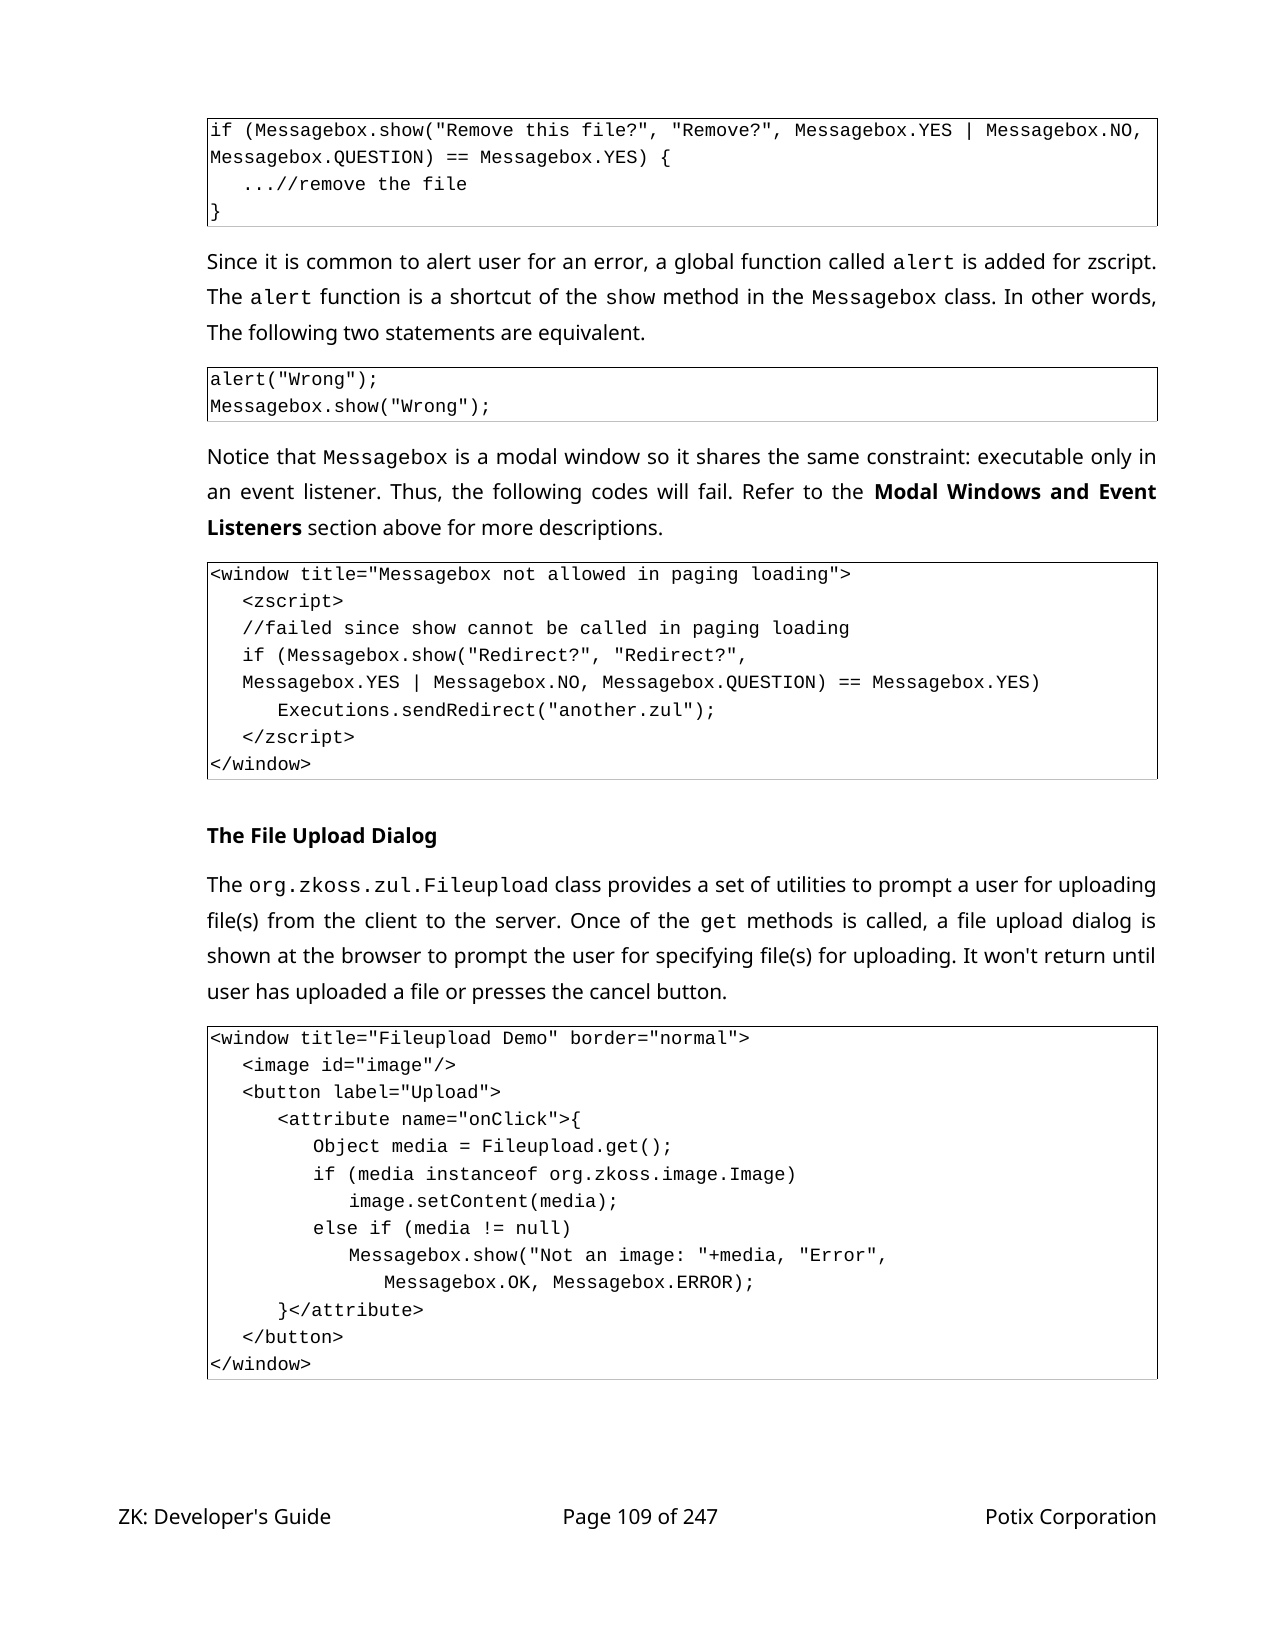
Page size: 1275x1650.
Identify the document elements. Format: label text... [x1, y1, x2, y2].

text if (Messagebox.show("Redirect?", "Redirect?", [208, 643, 1157, 667]
text Notice that Messagebox is a modal window so it shares the same constraint: executable only in an event listener. Thus, the following codes will fail. Refer to the Modal Windows and Event Listeners section above for more descriptions. [207, 442, 1157, 541]
text } [208, 199, 1157, 226]
text if (media instanceof org.zkoss.image.Image) [208, 1162, 1157, 1186]
text <zscript> [208, 589, 1157, 613]
text </button> [208, 1325, 1157, 1349]
text <attribute name="onClick">{ [208, 1107, 1157, 1131]
text <image id="image"/> [208, 1053, 1157, 1077]
text </window> [208, 1352, 1157, 1379]
text <button label="Upload"> [208, 1080, 1157, 1104]
text Messagebox.YES | Messagebox.NO, Messagebox.QUESTION) == Messagebox.YES) [208, 670, 1157, 694]
text Object media = Fileupload.get(); [208, 1134, 1157, 1159]
text </zscript> [208, 725, 1157, 749]
text Executions.sendRedirect("another.zul"); [208, 697, 1157, 722]
text Since it is common to alert user for an error, a global function called alert is added for zscript. The alert function is a shortcut of the show method in the Messagebox class. In other words, The following two statements are equivalent. [207, 247, 1157, 346]
text The org.zkoss.zul.Fileupload class provides a set of utilities to prompt a user for uploading file(s) from the client to the server. Once of the get methods is called, a file upload dialog is shown at the browser to prompt the user for specifying file(s) for uploading. It won't return until user has uploaded a file or presses the cancel button. [207, 871, 1157, 1005]
text image.setContent(media); [208, 1189, 1157, 1213]
text ...//remove the file [208, 172, 1157, 196]
text Messagebox.show("Not an image: "+media, "Error", [208, 1243, 1157, 1267]
text <window title="Fileupload Demo" border="normal"> [208, 1027, 1157, 1050]
text alert("Wrong"); [208, 368, 1157, 391]
text Messagebox.show("Wrong"); [208, 394, 1157, 421]
text else if (media != null) [208, 1216, 1157, 1240]
text if (Messagebox.show("Remove this file?", "Remove?", Messagebox.YES | Messagebox.NO, Messagebox.QUESTION) == Messagebox.YES) { [208, 119, 1157, 169]
text Messagebox.OK, Messagebox.ERROR); [208, 1270, 1157, 1294]
subtitle The File Upload Dialog [207, 822, 1157, 850]
text }</attribute> [208, 1297, 1157, 1322]
text //failed since show cannot be called in paging loading [208, 616, 1157, 640]
text <window title="Messagebox not allowed in paging loading"> [208, 563, 1157, 586]
text </window> [208, 752, 1157, 779]
